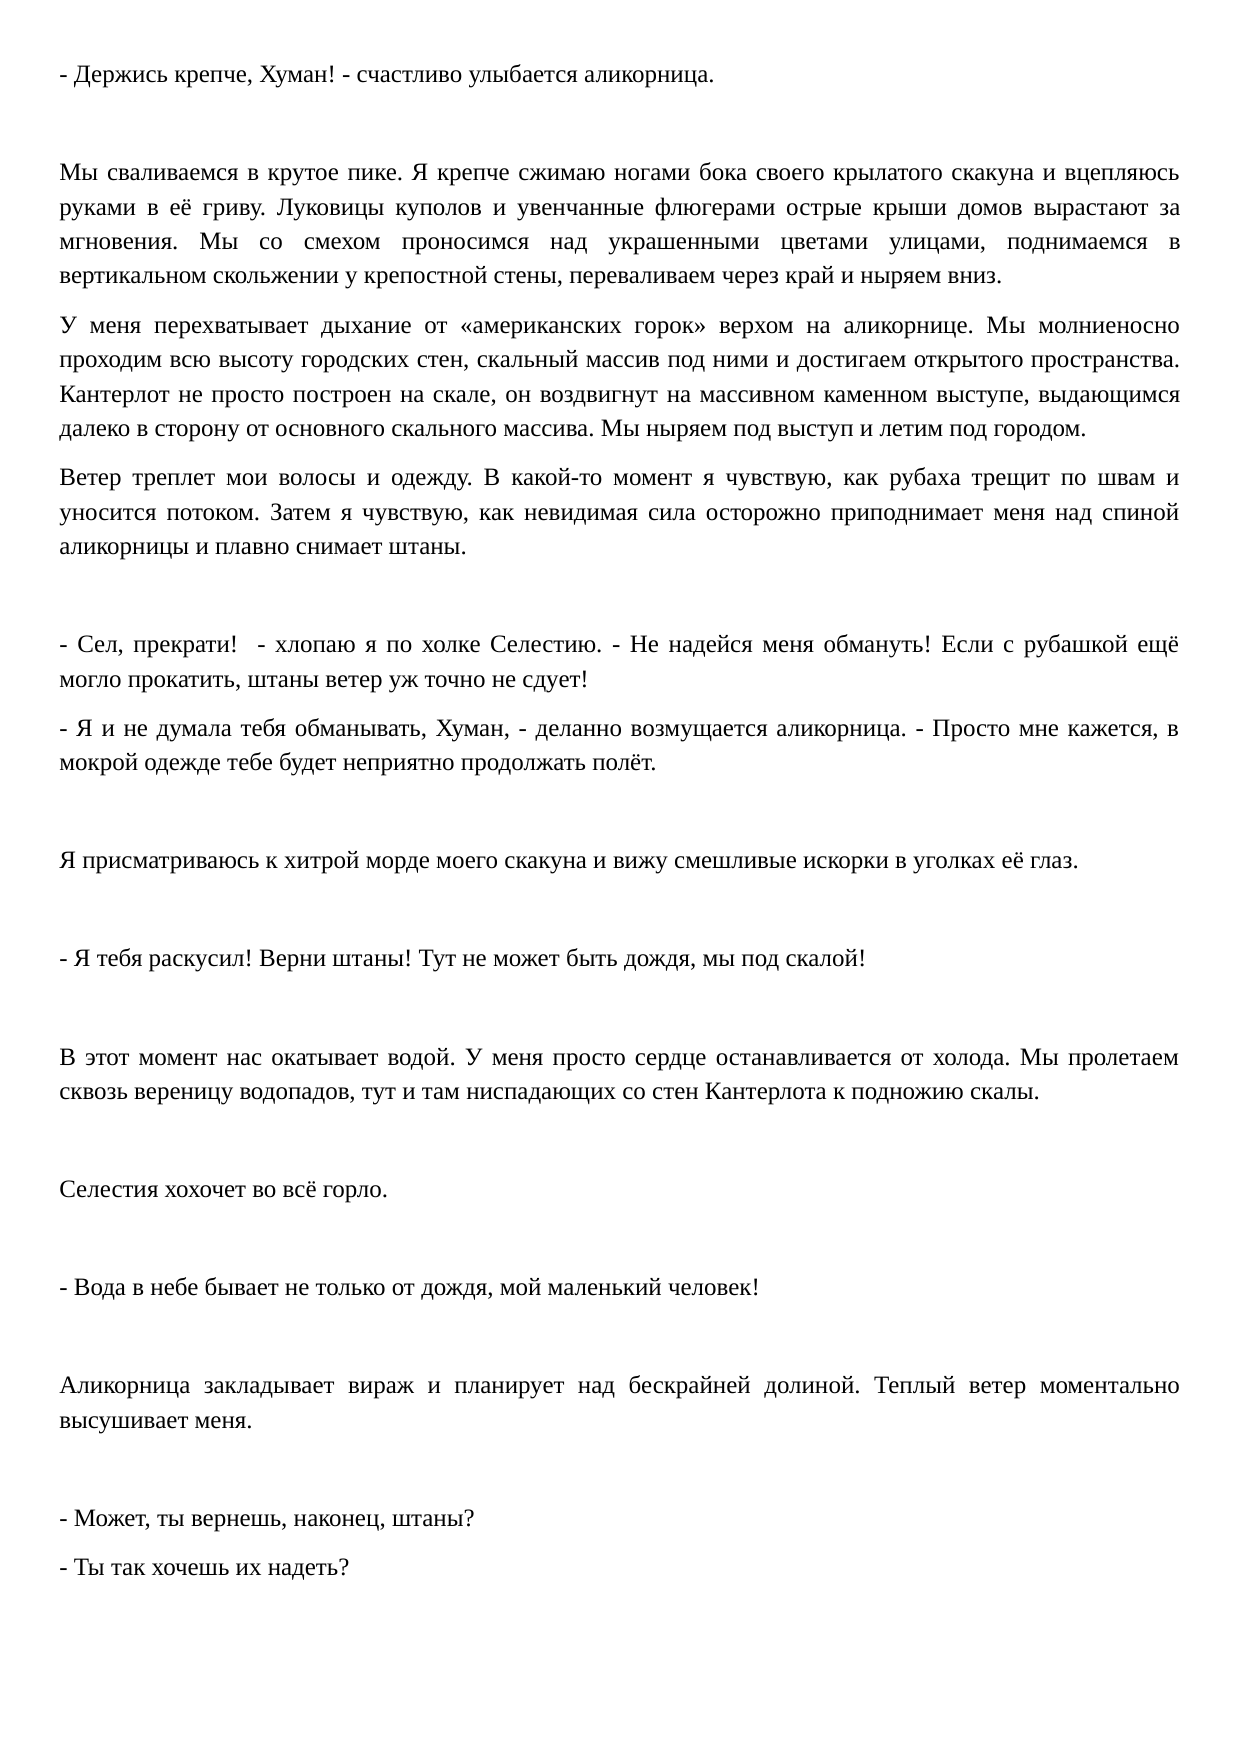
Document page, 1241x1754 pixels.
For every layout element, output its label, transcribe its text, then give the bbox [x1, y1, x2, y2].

text Аликорница закладывает вираж и планирует над бескрайней долиной. Теплый ветер моментально высушивает меня. [59, 1371, 1181, 1434]
text - Вода в небе бывает не только от дождя, мой маленький человек! [59, 1272, 1181, 1301]
text - Я и не думала тебя обманывать, Хуман, - деланно возмущается аликорница. - Просто мне кажется, в мокрой одежде тебе будет неприятно продолжать полёт. [59, 713, 1181, 776]
text Ветер треплет мои волосы и одежду. В какой-то момент я чувствую, как рубаха трещит по швам и уносится потоком. Затем я чувствую, как невидимая сила осторожно приподнимает меня над спиной аликорницы и плавно снимает штаны. [59, 462, 1181, 560]
text - Я тебя раскусил! Верни штаны! Тут не может быть дождя, мы под скалой! [59, 943, 1181, 972]
text В этот момент нас окатывает водой. У меня просто сердце останавливается от холода. Мы пролетаем сквозь вереницу водопадов, тут и там ниспадающих со стен Кантерлота к подножию скалы. [59, 1042, 1181, 1105]
text У меня перехватывает дыхание от «американских горок» верхом на аликорнице. Мы молниеносно проходим всю высоту городских стен, скальный массив под ними и достигаем открытого пространства. Кантерлот не просто построен на скале, он воздвигнут на массивном каменном выступе, выдающимся далеко в сторону от основного скального массива. Мы ныряем под выступ и летим под городом. [59, 310, 1181, 442]
text - Сел, прекрати! - хлопаю я по холке Селестию. - Не надейся меня обмануть! Если с рубашкой ещё могло прокатить, штаны ветер уж точно не сдует! [59, 629, 1181, 692]
text - Держись крепче, Хуман! - счастливо улыбается аликорница. [59, 59, 1181, 88]
text Мы сваливаемся в крутое пике. Я крепче сжимаю ногами бока своего крылатого скакуна и вцепляюсь руками в её гриву. Луковицы куполов и увенчанные флюгерами острые крыши домов вырастают за мгновения. Мы со смехом проносимся над украшенными цветами улицами, поднимаемся в вертикальном скольжении у крепостной стены, переваливаем через край и ныряем вниз. [59, 157, 1181, 289]
text Я присматриваюсь к хитрой морде моего скакуна и вижу смешливые искорки в уголках её глаз. [59, 845, 1181, 874]
text - Ты так хочешь их надеть? [59, 1552, 1181, 1581]
text - Может, ты вернешь, наконец, штаны? [59, 1503, 1181, 1532]
text Селестия хохочет во всё горло. [59, 1174, 1181, 1203]
